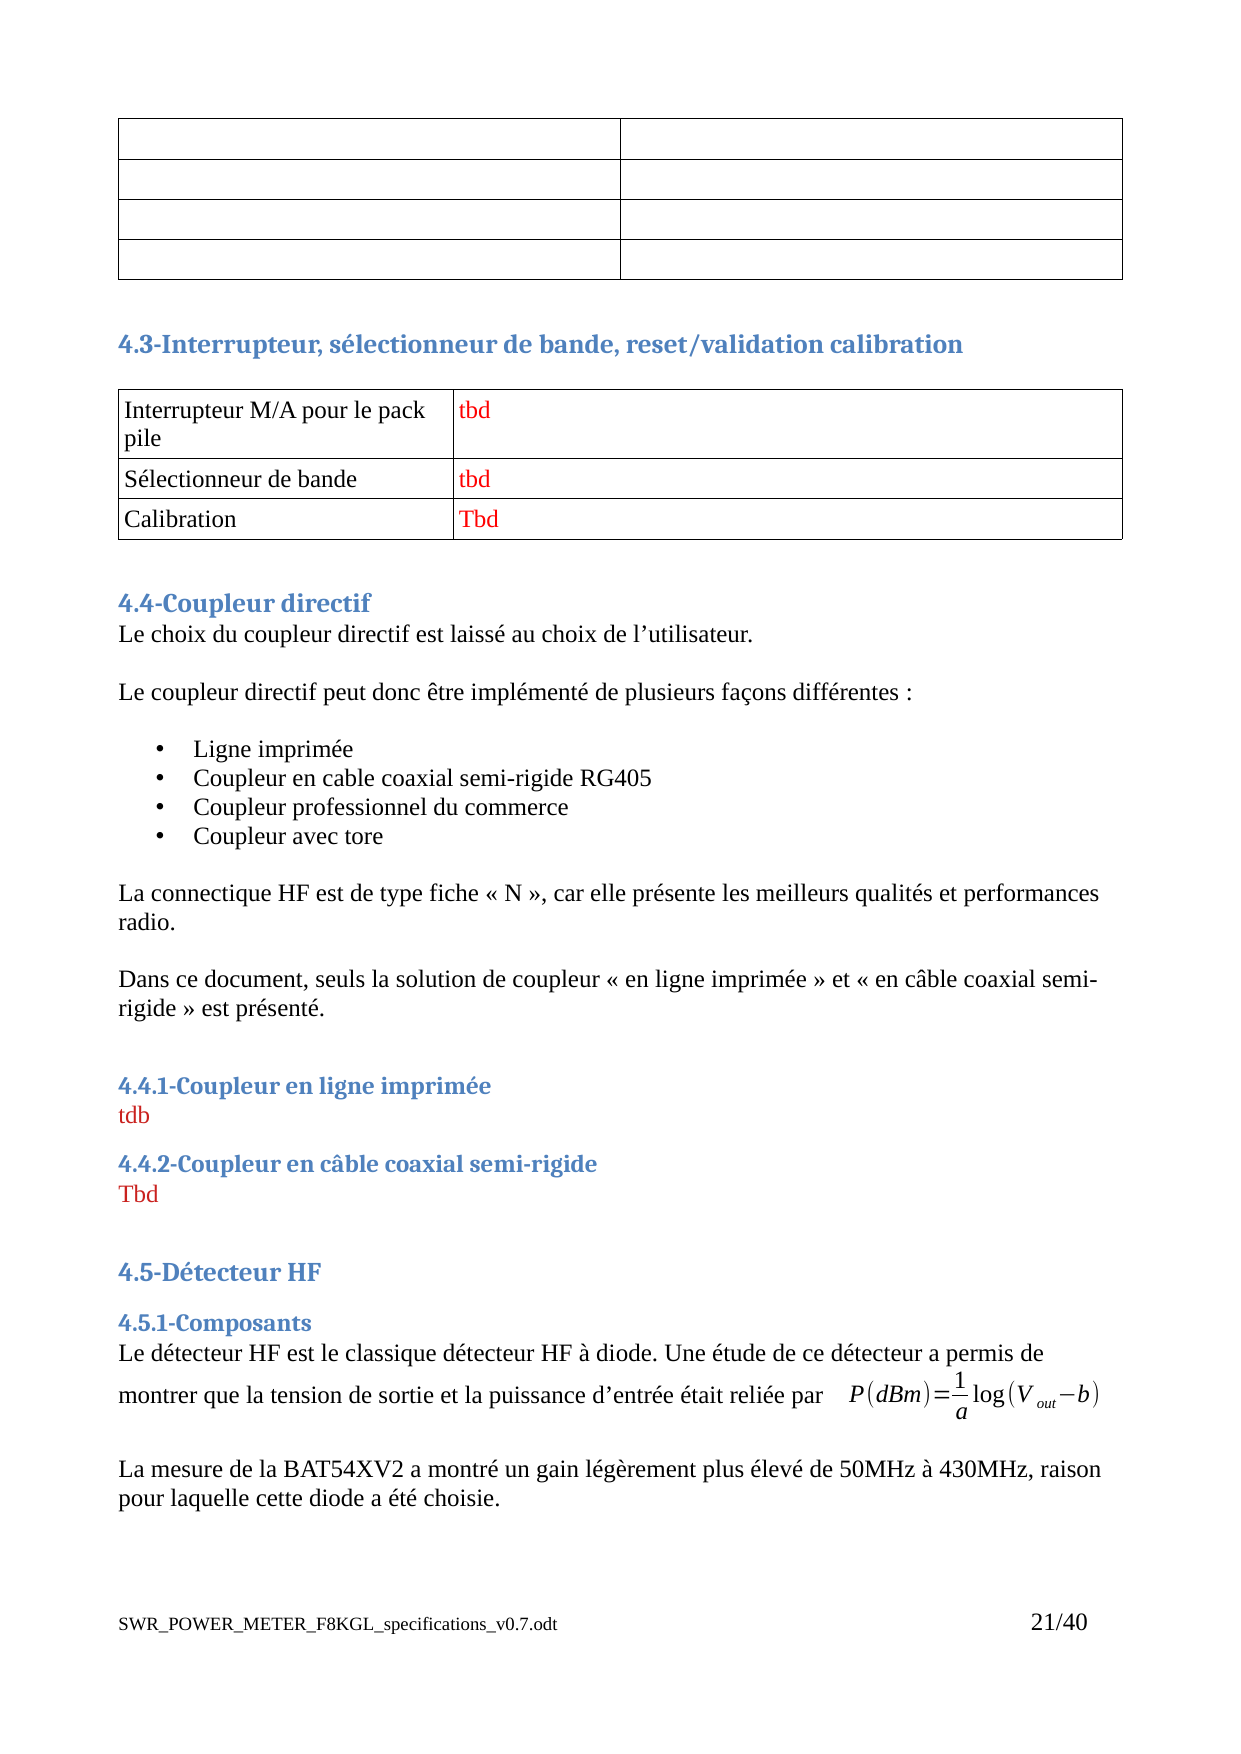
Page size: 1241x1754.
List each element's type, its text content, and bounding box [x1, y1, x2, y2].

table_header tbd [454, 390, 1122, 458]
text La connectique HF est de type fiche « N », car elle présente les meilleurs qualités et performances radio. [118, 878, 1122, 936]
table_cell Tbd [454, 499, 1122, 539]
text Tbd [118, 1179, 1122, 1207]
subtitle 4.4.1-Coupleur en ligne imprimée [118, 1072, 1122, 1100]
text Le détecteur HF est le classique détecteur HF à diode. Une étude de ce détecteur a permis de montrer que la tension de sortie et la puissance d’entrée était reliée par [118, 1338, 1122, 1425]
text Le coupleur directif peut donc être implémenté de plusieurs façons différentes : [118, 677, 1122, 706]
list Coupleur avec tore [156, 821, 1122, 849]
table_cell Calibration [119, 499, 453, 539]
text Le choix du coupleur directif est laissé au choix de l’utilisateur. [118, 619, 1122, 648]
subtitle 4.5-Détecteur HF [118, 1257, 1122, 1288]
table_cell [621, 160, 1122, 199]
table_cell [119, 119, 620, 158]
table_cell Sélectionneur de bande [119, 459, 453, 498]
text tdb [118, 1100, 1122, 1129]
table_cell tbd [454, 459, 1122, 498]
text La mesure de la BAT54XV2 a montré un gain légèrement plus élevé de 50MHz à 430MHz, raison pour laquelle cette diode a été choisie. [118, 1454, 1122, 1512]
subtitle 4.4-Coupleur directif [118, 588, 1122, 619]
table_header Interrupteur M/A pour le pack pile [119, 390, 453, 458]
subtitle 4.5.1-Composants [118, 1309, 1122, 1338]
table_cell [119, 160, 620, 199]
text Dans ce document, seuls la solution de coupleur « en ligne imprimée » et « en câble coaxial semi-rigide » est présenté. [118, 964, 1122, 1022]
list Coupleur en cable coaxial semi-rigide RG405 [156, 763, 1122, 792]
table_cell [621, 200, 1122, 239]
list Ligne imprimée [156, 734, 1122, 763]
subtitle 4.4.2-Coupleur en câble coaxial semi-rigide [118, 1150, 1122, 1179]
table_cell [119, 240, 620, 279]
list Coupleur professionnel du commerce [156, 792, 1122, 821]
subtitle 4.3-Interrupteur, sélectionneur de bande, reset/validation calibration [118, 329, 1122, 360]
table_cell [621, 240, 1122, 279]
table_cell [621, 119, 1122, 158]
table_cell [119, 200, 620, 239]
